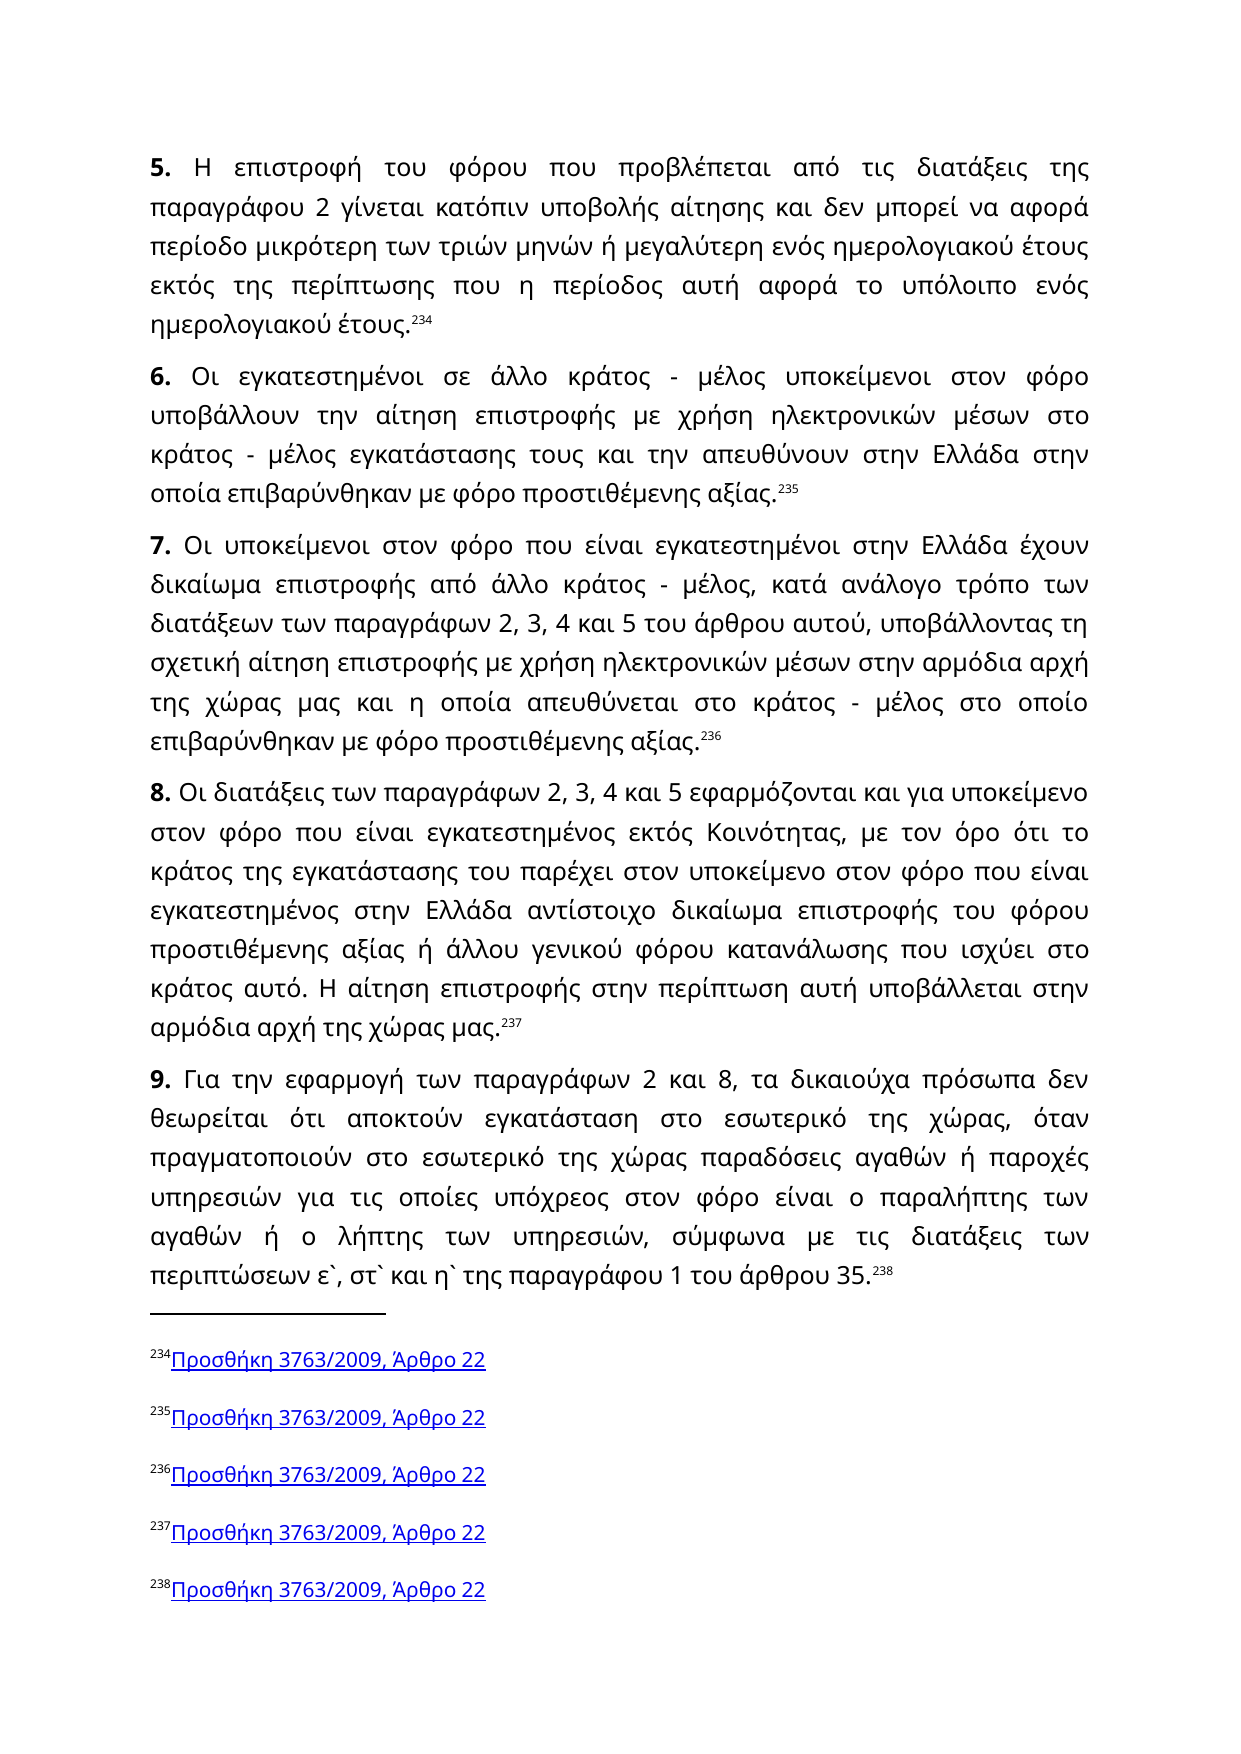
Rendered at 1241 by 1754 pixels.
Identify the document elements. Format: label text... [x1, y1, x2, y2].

text Προσθήκη 3763/2009, Άρθρο 22 [150, 1345, 1090, 1373]
text Προσθήκη 3763/2009, Άρθρο 22 [150, 1518, 1090, 1546]
text 7. Οι υποκείμενοι στον φόρο που είναι εγκατεστημένοι στην Ελλάδα έχουν δικαίωμα επιστροφής από άλλο κράτος - μέλος, κατά ανάλογο τρόπο των διατάξεων των παραγράφων 2, 3, 4 και 5 του άρθρου αυτού, υποβάλλοντας τη σχετική αίτηση επιστροφής με χρήση ηλεκτρονικών μέσων στην αρμόδια αρχή της χώρας μας και η οποία απευθύνεται στο κράτος - μέλος στο οποίο επιβαρύνθηκαν με φόρο προστιθέμενης αξίας. [150, 527, 1090, 757]
text 5. Η επιστροφή του φόρου που προβλέπεται από τις διατάξεις της παραγράφου 2 γίνεται κατόπιν υποβολής αίτησης και δεν μπορεί να αφορά περίοδο μικρότερη των τριών μηνών ή μεγαλύτερη ενός ημερολογιακού έτους εκτός της περίπτωσης που η περίοδος αυτή αφορά το υπόλοιπο ενός ημερολογιακού έτους. [150, 150, 1090, 341]
text 6. Οι εγκατεστημένοι σε άλλο κράτος - μέλος υποκείμενοι στον φόρο υποβάλλουν την αίτηση επιστροφής με χρήση ηλεκτρονικών μέσων στο κράτος - μέλος εγκατάστασης τους και την απευθύνουν στην Ελλάδα στην οποία επιβαρύνθηκαν με φόρο προστιθέμενης αξίας. [150, 358, 1090, 510]
text Προσθήκη 3763/2009, Άρθρο 22 [150, 1403, 1090, 1431]
text Προσθήκη 3763/2009, Άρθρο 22 [150, 1460, 1090, 1489]
text 8. Οι διατάξεις των παραγράφων 2, 3, 4 και 5 εφαρμόζονται και για υποκείμενο στον φόρο που είναι εγκατεστημένος εκτός Κοινότητας, με τον όρο ότι το κράτος της εγκατάστασης του παρέχει στον υποκείμενο στον φόρο που είναι εγκατεστημένος στην Ελλάδα αντίστοιχο δικαίωμα επιστροφής του φόρου προστιθέμενης αξίας ή άλλου γενικού φόρου κατανάλωσης που ισχύει στο κράτος αυτό. Η αίτηση επιστροφής στην περίπτωση αυτή υποβάλλεται στην αρμόδια αρχή της χώρας μας. [150, 775, 1090, 1044]
text 9. Για την εφαρμογή των παραγράφων 2 και 8, τα δικαιούχα πρόσωπα δεν θεωρείται ότι αποκτούν εγκατάσταση στο εσωτερικό της χώρας, όταν πραγματοποιούν στο εσωτερικό της χώρας παραδόσεις αγαθών ή παροχές υπηρεσιών για τις οποίες υπόχρεος στον φόρο είναι ο παραλήπτης των αγαθών ή ο λήπτης των υπηρεσιών, σύμφωνα με τις διατάξεις των περιπτώσεων ε`, στ` και η` της παραγράφου 1 του άρθρου 35. [150, 1062, 1090, 1292]
text Προσθήκη 3763/2009, Άρθρο 22 [150, 1576, 1090, 1604]
